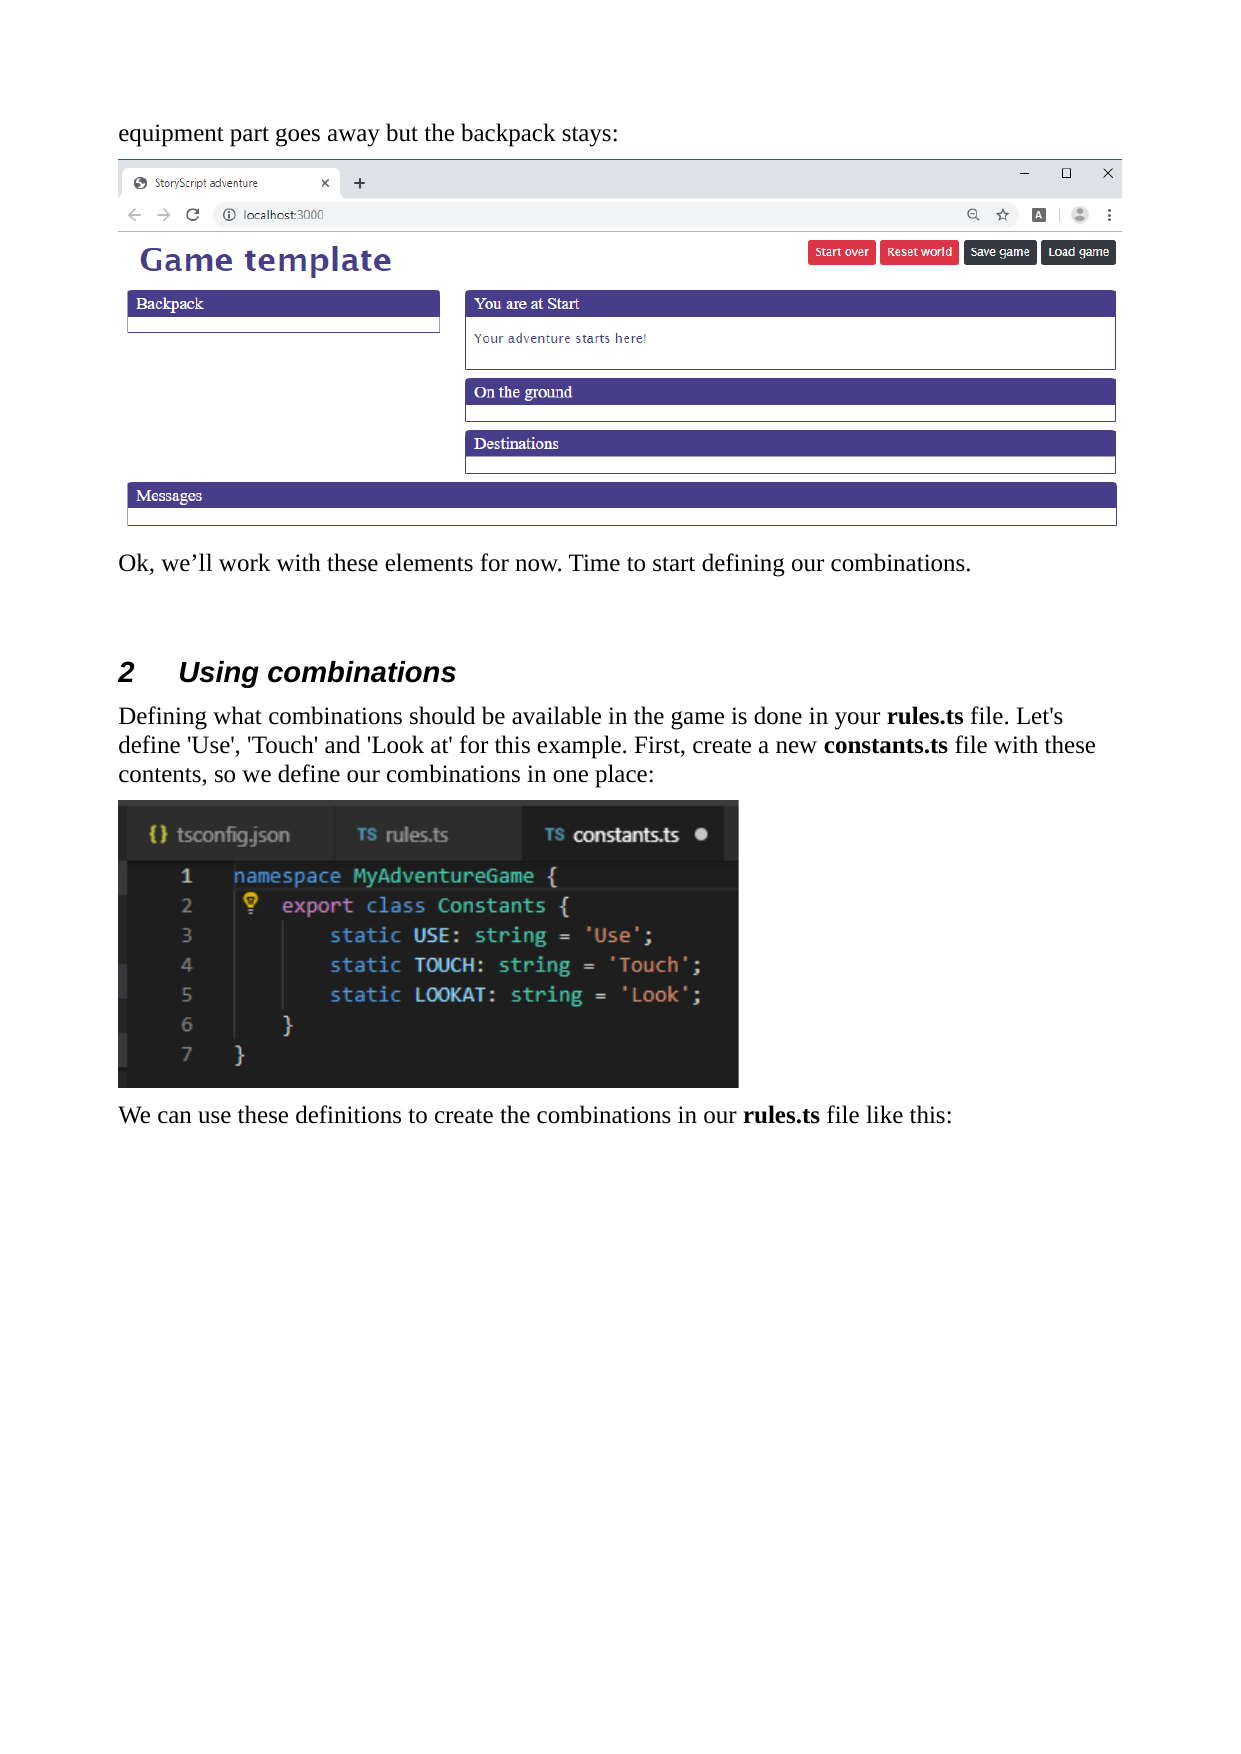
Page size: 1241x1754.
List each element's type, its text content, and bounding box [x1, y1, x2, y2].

text equipment part goes away but the backpack stays: [118, 118, 1122, 147]
text Defining what combinations should be available in the game is done in your rules.ts file. Let's define 'Use', 'Touch' and 'Look at' for this example. First, create a new constants.ts file with these contents, so we define our combinations in one place: [118, 701, 1122, 788]
subtitle Using combinations [118, 655, 1122, 689]
text Ok, we’ll work with these elements for now. Time to start defining our combinations. [118, 548, 1122, 577]
text We can use these definitions to create the combinations in our rules.ts file like this: [118, 1100, 1122, 1129]
